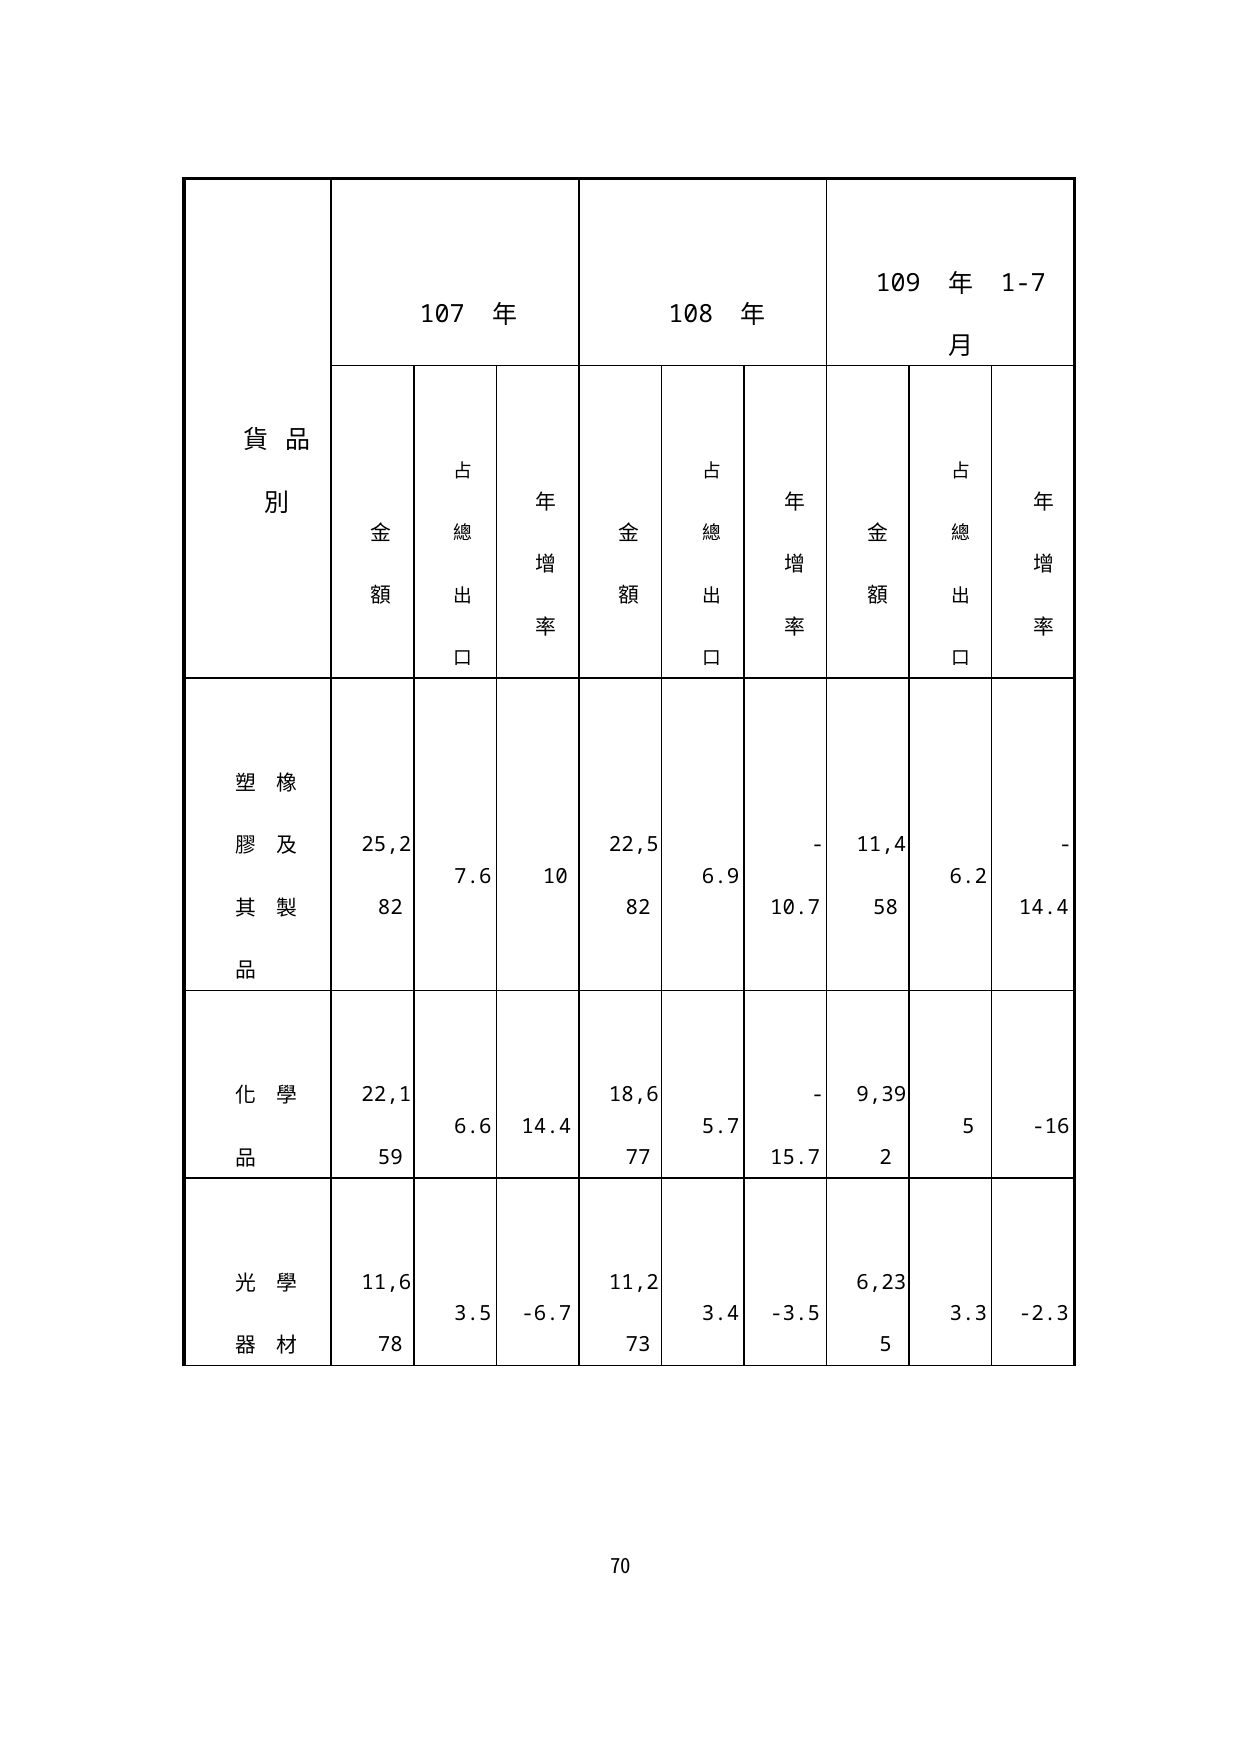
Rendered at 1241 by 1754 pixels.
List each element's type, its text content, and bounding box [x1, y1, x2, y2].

table_cell 3.5 [415, 1179, 496, 1365]
table_cell 年增率 [745, 366, 826, 677]
table_cell 22,582 [580, 679, 661, 990]
table_cell 占總出口 [415, 366, 496, 677]
table_header 108年 [580, 180, 826, 365]
table_cell 6.6 [415, 991, 496, 1177]
table_cell -14.4 [992, 679, 1073, 990]
table_cell -15.7 [745, 991, 826, 1177]
table_cell 10 [497, 679, 578, 990]
table_cell 金額 [580, 366, 661, 677]
table_cell 3.4 [662, 1179, 743, 1365]
table_cell -10.7 [745, 679, 826, 990]
table_cell 金額 [827, 366, 908, 677]
table_cell 18,677 [580, 991, 661, 1177]
table_cell 6.9 [662, 679, 743, 990]
table_cell 光學器材 [186, 1179, 330, 1365]
table_cell 化學品 [186, 991, 330, 1177]
table_header 109年1-7月 [827, 180, 1073, 365]
table_cell 占總出口 [662, 366, 743, 677]
table_cell 22,159 [332, 991, 413, 1177]
table_cell 年增率 [992, 366, 1073, 677]
table_cell -6.7 [497, 1179, 578, 1365]
table_cell -2.3 [992, 1179, 1073, 1365]
table_cell 6.2 [910, 679, 991, 990]
table_cell 3.3 [910, 1179, 991, 1365]
table_cell 11,458 [827, 679, 908, 990]
table_cell -16 [992, 991, 1073, 1177]
table_cell 年增率 [497, 366, 578, 677]
table_cell 9,392 [827, 991, 908, 1177]
table_cell 6,235 [827, 1179, 908, 1365]
table_header 貨品別 [186, 180, 330, 677]
table_cell 塑橡膠及其製品 [186, 679, 330, 990]
table_cell 14.4 [497, 991, 578, 1177]
table_cell 5.7 [662, 991, 743, 1177]
table_cell -3.5 [745, 1179, 826, 1365]
table_cell 占總出口 [910, 366, 991, 677]
table_cell 11,678 [332, 1179, 413, 1365]
table_cell 11,273 [580, 1179, 661, 1365]
table_cell 7.6 [415, 679, 496, 990]
table_header 107年 [332, 180, 578, 365]
table_cell 5 [910, 991, 991, 1177]
table_cell 金額 [332, 366, 413, 677]
table_cell 25,282 [332, 679, 413, 990]
